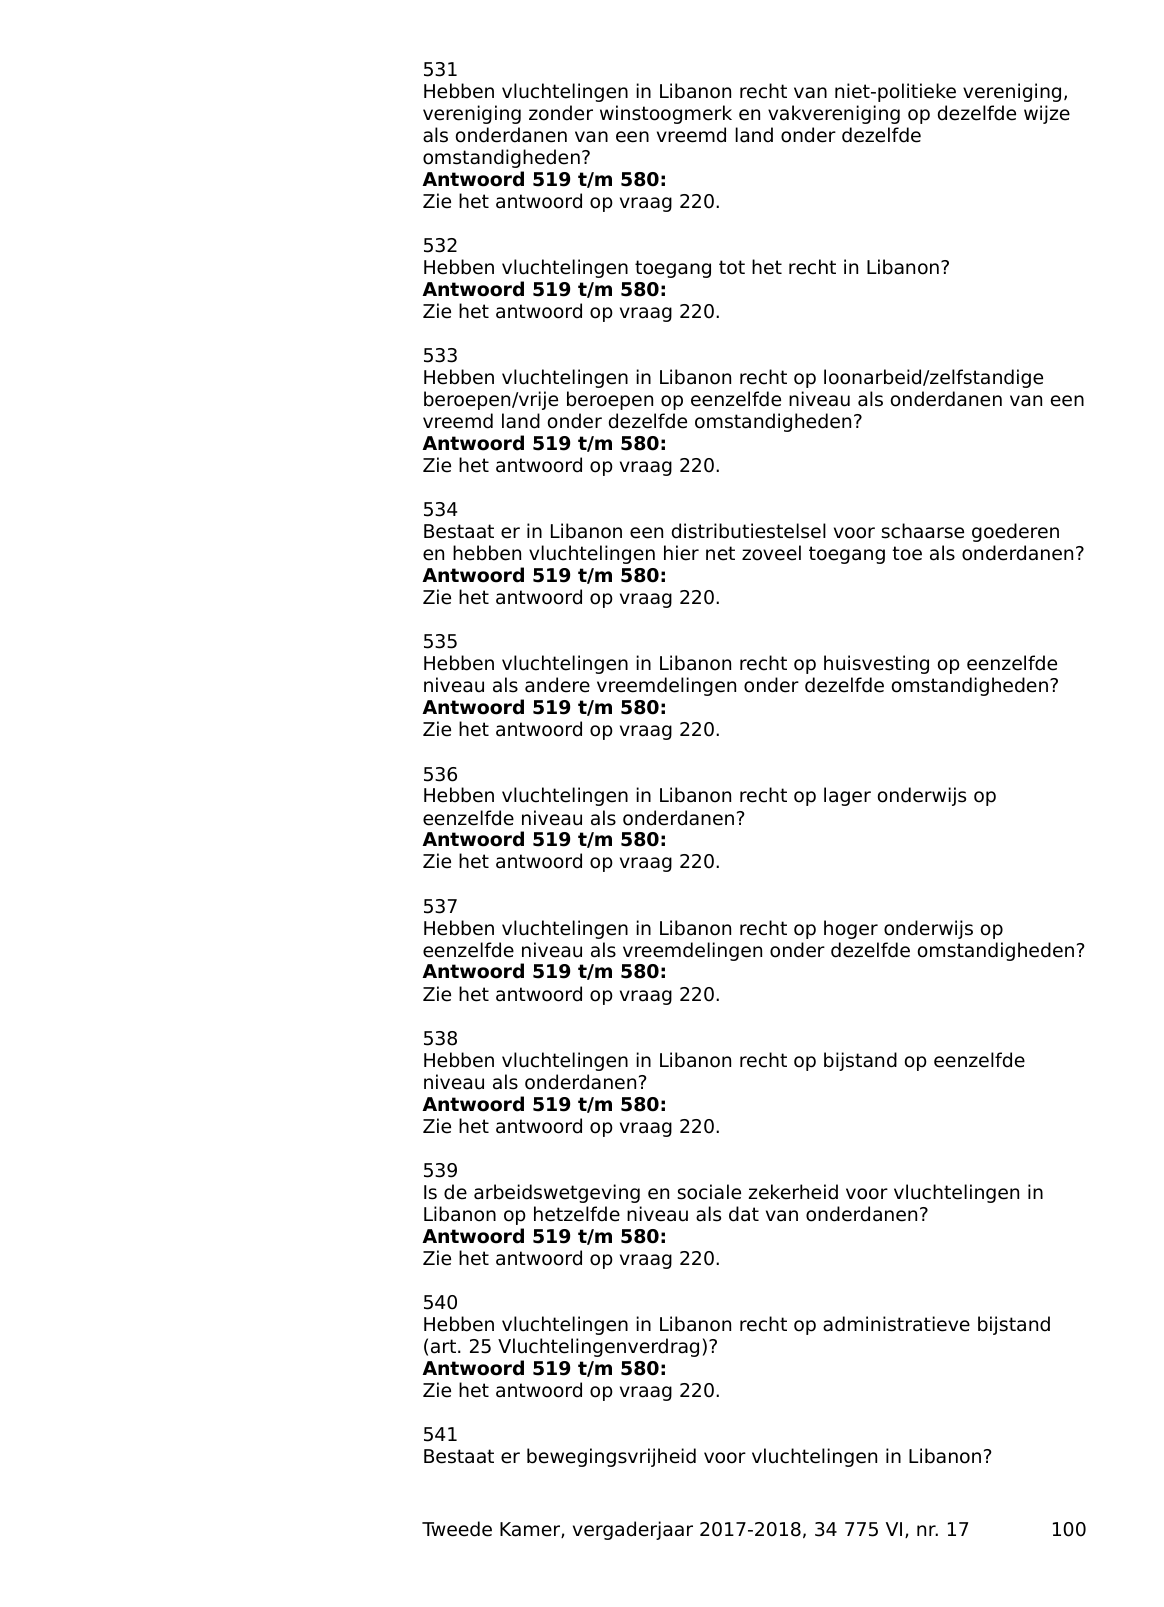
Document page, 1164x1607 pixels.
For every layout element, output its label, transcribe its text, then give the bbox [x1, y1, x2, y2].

text Hebben vluchtelingen in Libanon recht op bijstand op eenzelfde niveau als onderdanen? [422, 1049, 1087, 1093]
text Zie het antwoord op vraag 220. [422, 719, 1087, 741]
text Zie het antwoord op vraag 220. [422, 1380, 1087, 1402]
text Zie het antwoord op vraag 220. [422, 983, 1087, 1005]
text Zie het antwoord op vraag 220. [422, 301, 1087, 323]
text Zie het antwoord op vraag 220. [422, 1248, 1087, 1269]
text 540 [422, 1292, 1087, 1314]
text 531 [422, 59, 1087, 81]
text Antwoord 519 t/m 580: [422, 1093, 1087, 1116]
text 534 [422, 499, 1087, 521]
text Hebben vluchtelingen in Libanon recht op hoger onderwijs op eenzelfde niveau als vreemdelingen onder dezelfde omstandigheden? [422, 917, 1087, 961]
text Hebben vluchtelingen in Libanon recht op loonarbeid/zelfstandige beroepen/vrije beroepen op eenzelfde niveau als onderdanen van een vreemd land onder dezelfde omstandigheden? [422, 367, 1087, 433]
text 533 [422, 345, 1087, 367]
text Bestaat er in Libanon een distributiestelsel voor schaarse goederen en hebben vluchtelingen hier net zoveel toegang toe als onderdanen? [422, 521, 1087, 565]
text Antwoord 519 t/m 580: [422, 433, 1087, 455]
text Zie het antwoord op vraag 220. [422, 587, 1087, 609]
text 535 [422, 631, 1087, 653]
text Antwoord 519 t/m 580: [422, 1226, 1087, 1248]
text Antwoord 519 t/m 580: [422, 961, 1087, 983]
text 538 [422, 1028, 1087, 1049]
text Antwoord 519 t/m 580: [422, 279, 1087, 301]
text 532 [422, 235, 1087, 257]
text 541 [422, 1424, 1087, 1446]
text Zie het antwoord op vraag 220. [422, 191, 1087, 213]
text Antwoord 519 t/m 580: [422, 829, 1087, 851]
text 536 [422, 763, 1087, 785]
text Hebben vluchtelingen in Libanon recht op huisvesting op eenzelfde niveau als andere vreemdelingen onder dezelfde omstandigheden? [422, 653, 1087, 697]
text Hebben vluchtelingen in Libanon recht op lager onderwijs op eenzelfde niveau als onderdanen? [422, 785, 1087, 829]
text 537 [422, 896, 1087, 917]
text Hebben vluchtelingen in Libanon recht van niet-politieke vereniging, vereniging zonder winstoogmerk en vakvereniging op dezelfde wijze als onderdanen van een vreemd land onder dezelfde omstandigheden? [422, 81, 1087, 169]
text Antwoord 519 t/m 580: [422, 1358, 1087, 1380]
text Is de arbeidswetgeving en sociale zekerheid voor vluchtelingen in Libanon op hetzelfde niveau als dat van onderdanen? [422, 1182, 1087, 1226]
text Antwoord 519 t/m 580: [422, 565, 1087, 587]
text Zie het antwoord op vraag 220. [422, 851, 1087, 873]
text Antwoord 519 t/m 580: [422, 169, 1087, 191]
text Zie het antwoord op vraag 220. [422, 455, 1087, 477]
text Hebben vluchtelingen in Libanon recht op administratieve bijstand (art. 25 Vluchtelingenverdrag)? [422, 1314, 1087, 1358]
text Hebben vluchtelingen toegang tot het recht in Libanon? [422, 257, 1087, 279]
text 539 [422, 1160, 1087, 1182]
text Bestaat er bewegingsvrijheid voor vluchtelingen in Libanon? [422, 1446, 1087, 1468]
text Antwoord 519 t/m 580: [422, 697, 1087, 719]
text Zie het antwoord op vraag 220. [422, 1116, 1087, 1137]
